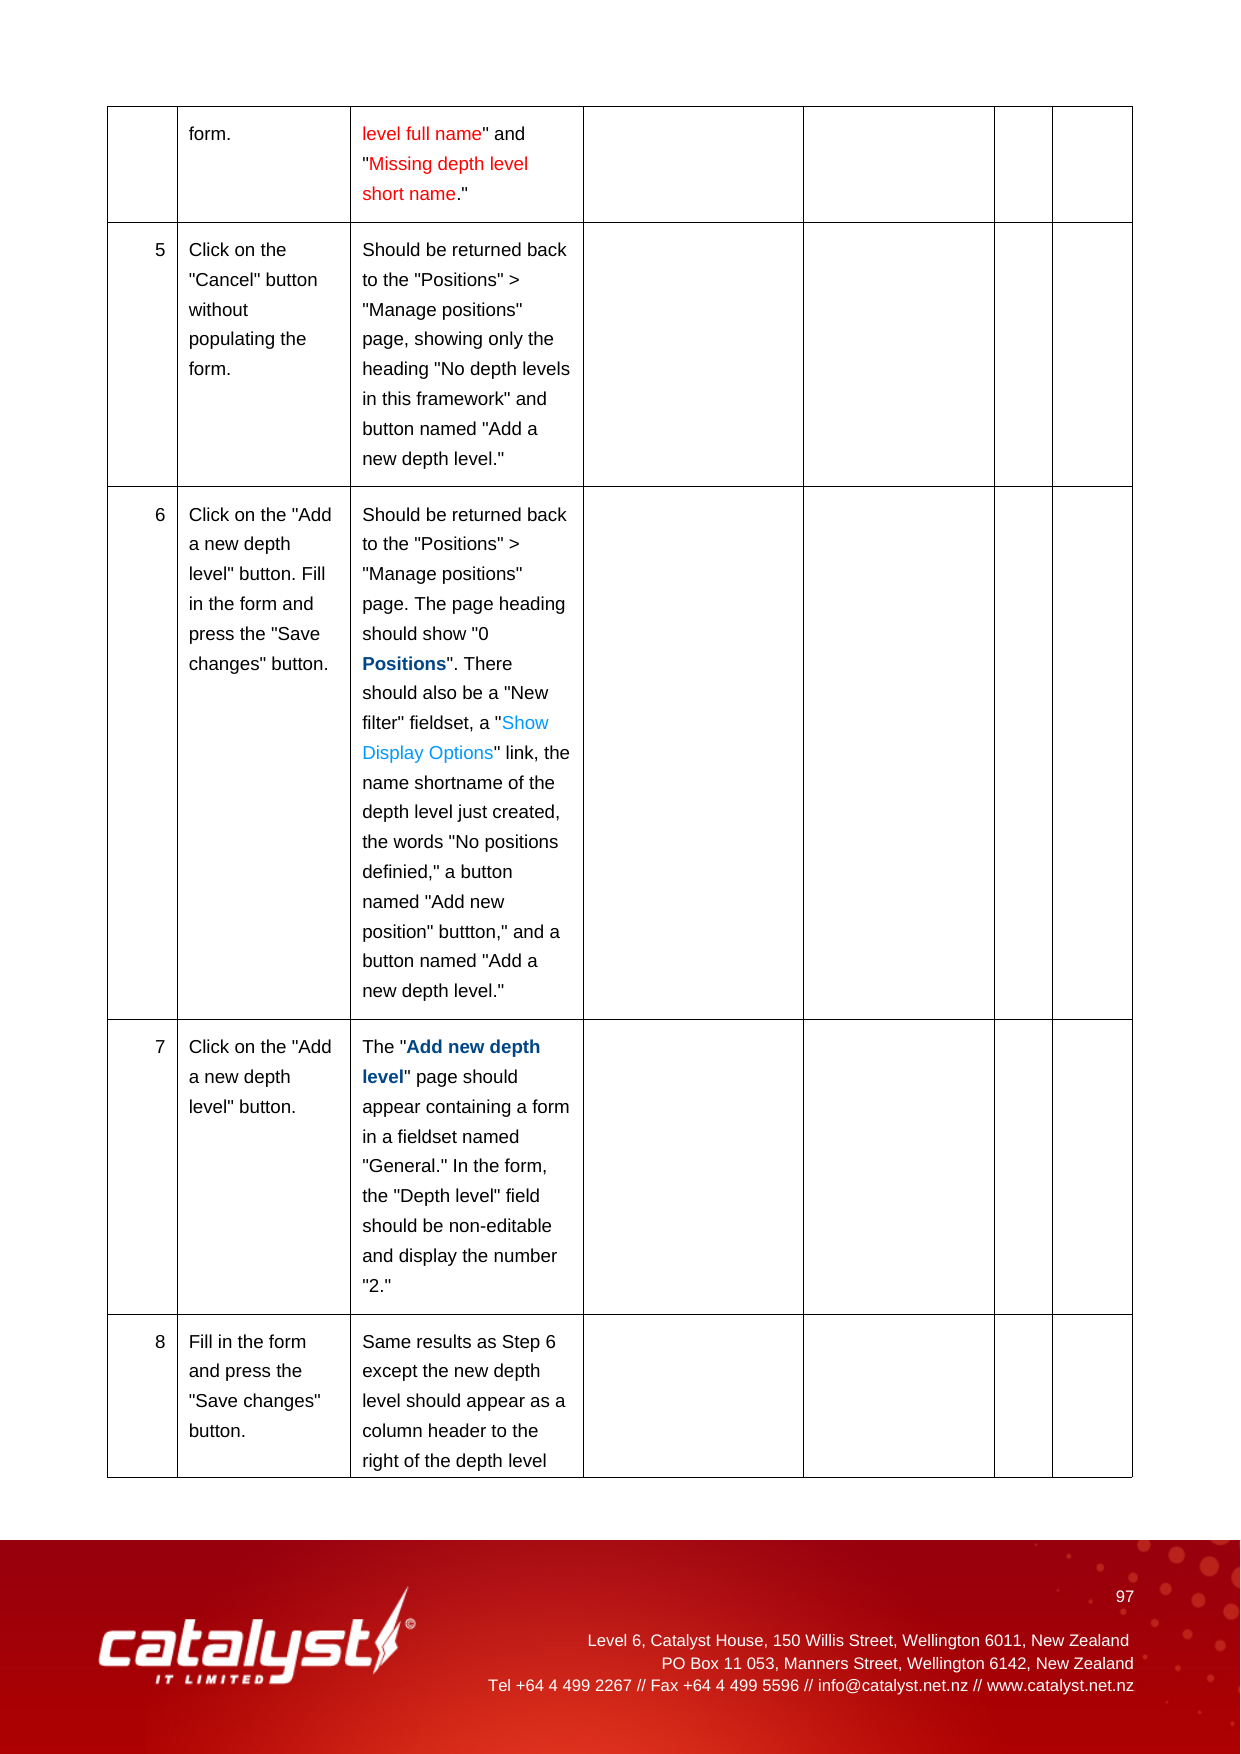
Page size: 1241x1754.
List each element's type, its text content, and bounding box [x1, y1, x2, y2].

table_cell [584, 1020, 803, 1313]
table_cell [1053, 1020, 1132, 1313]
table_cell [804, 223, 994, 486]
table_cell form. [178, 107, 350, 222]
table_cell [584, 107, 803, 222]
table_cell 7 [108, 1020, 177, 1313]
table_cell [804, 107, 994, 222]
table_cell Click on the "Add a new depth level" button. Fill in the form and press the "Save changes" button. [178, 487, 350, 1019]
table_cell Should be returned back to the "Positions" > "Manage positions" page. The page heading should show "0 Positions". There should also be a "New filter" fieldset, a "Show Display Options" link, the name shortname of the depth level just created, the words "No positions definied," a button named "Add new position" buttton," and a button named "Add a new depth level." [351, 487, 583, 1019]
table_cell [584, 487, 803, 1019]
table_cell level full name" and "Missing depth level short name." [351, 107, 583, 222]
table_cell [1053, 1315, 1132, 1477]
table_cell [1053, 107, 1132, 222]
table_cell Same results as Step 6 except the new depth level should appear as a column header to the right of the depth level [351, 1315, 583, 1477]
table_cell Click on the "Add a new depth level" button. [178, 1020, 350, 1313]
table_cell The "Add new depth level" page should appear containing a form in a fieldset named "General." In the form, the "Depth level" field should be non-editable and display the number "2." [351, 1020, 583, 1313]
table_cell Should be returned back to the "Positions" > "Manage positions" page, showing only the heading "No depth levels in this framework" and button named "Add a new depth level." [351, 223, 583, 486]
table_cell [995, 223, 1052, 486]
table_cell [995, 107, 1052, 222]
table_cell 8 [108, 1315, 177, 1477]
table_cell [584, 1315, 803, 1477]
table_cell [995, 1020, 1052, 1313]
table_cell 6 [108, 487, 177, 1019]
table_cell [584, 223, 803, 486]
picture [0, 1540, 1241, 1754]
table_cell [108, 107, 177, 222]
table_cell [995, 1315, 1052, 1477]
table_cell Fill in the form and press the "Save changes" button. [178, 1315, 350, 1477]
table_cell 5 [108, 223, 177, 486]
table_cell [1053, 223, 1132, 486]
table_cell [1053, 487, 1132, 1019]
table_cell [804, 1020, 994, 1313]
table_cell [995, 487, 1052, 1019]
table_cell Click on the "Cancel" button without populating the form. [178, 223, 350, 486]
table_cell [804, 487, 994, 1019]
table_cell [804, 1315, 994, 1477]
